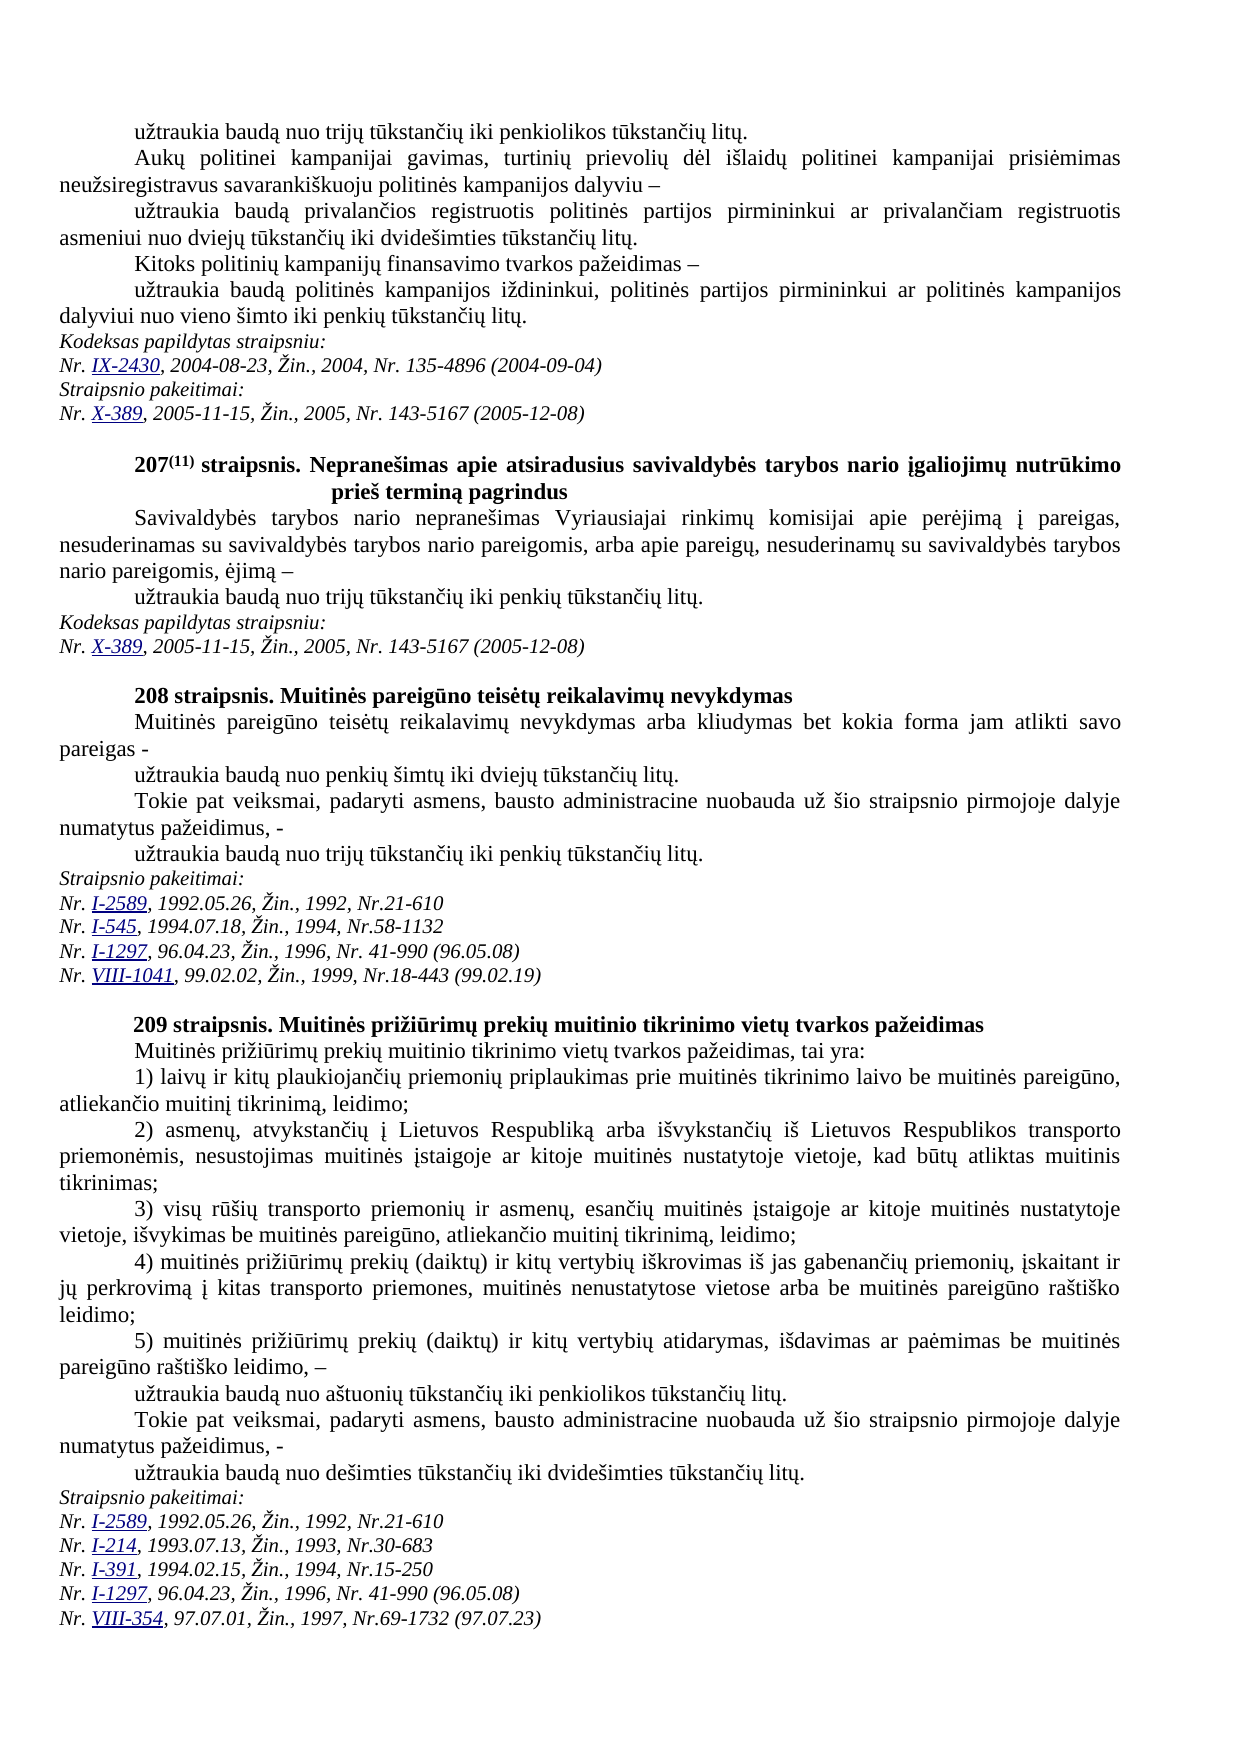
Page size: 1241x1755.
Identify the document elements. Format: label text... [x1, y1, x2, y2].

text 1) laivų ir kitų plaukiojančių priemonių priplaukimas prie muitinės tikrinimo laivo be muitinės pareigūno, atliekančio muitinį tikrinimą, leidimo; [59, 1063, 1122, 1116]
text 209 straipsnis. Muitinės prižiūrimų prekių muitinio tikrinimo vietų tvarkos pažeidimas [59, 1011, 1122, 1037]
text Nr. I-2589, 1992.05.26, Žin., 1992, Nr.21-610 [59, 1509, 1122, 1533]
text Kitoks politinių kampanijų finansavimo tvarkos pažeidimas – [59, 250, 1122, 276]
text Nr. I-2589, 1992.05.26, Žin., 1992, Nr.21-610 [59, 890, 1122, 914]
text Straipsnio pakeitimai: [59, 377, 1122, 401]
text Nr. I-1297, 96.04.23, Žin., 1996, Nr. 41-990 (96.05.08) [59, 1581, 1122, 1605]
text Nr. I-391, 1994.02.15, Žin., 1994, Nr.15-250 [59, 1557, 1122, 1581]
text Tokie pat veiksmai, padaryti asmens, bausto administracine nuobauda už šio straipsnio pirmojoje dalyje numatytus pažeidimus, - [59, 1406, 1122, 1459]
text 208 straipsnis. Muitinės pareigūno teisėtų reikalavimų nevykdymas [59, 682, 1122, 708]
text Straipsnio pakeitimai: [59, 866, 1122, 890]
text užtraukia baudą privalančios registruotis politinės partijos pirmininkui ar privalančiam registruotis asmeniui nuo dviejų tūkstančių iki dvidešimties tūkstančių litų. [59, 197, 1122, 250]
text užtraukia baudą nuo trijų tūkstančių iki penkių tūkstančių litų. [59, 583, 1122, 610]
text užtraukia baudą politinės kampanijos iždininkui, politinės partijos pirmininkui ar politinės kampanijos dalyviui nuo vieno šimto iki penkių tūkstančių litų. [59, 276, 1122, 329]
text 207(11) straipsnis. Nepranešimas apie atsiradusius savivaldybės tarybos nario įgaliojimų nutrūkimo prieš terminą pagrindus [134, 452, 1122, 504]
text Nr. IX-2430, 2004-08-23, Žin., 2004, Nr. 135-4896 (2004-09-04) [59, 353, 1122, 377]
text užtraukia baudą nuo trijų tūkstančių iki penkiolikos tūkstančių litų. [59, 118, 1122, 144]
text Muitinės pareigūno teisėtų reikalavimų nevykdymas arba kliudymas bet kokia forma jam atlikti savo pareigas - [59, 708, 1122, 761]
text 3) visų rūšių transporto priemonių ir asmenų, esančių muitinės įstaigoje ar kitoje muitinės nustatytoje vietoje, išvykimas be muitinės pareigūno, atliekančio muitinį tikrinimą, leidimo; [59, 1195, 1122, 1248]
text Nr. VIII-354, 97.07.01, Žin., 1997, Nr.69-1732 (97.07.23) [59, 1605, 1122, 1629]
text užtraukia baudą nuo dešimties tūkstančių iki dvidešimties tūkstančių litų. [59, 1459, 1122, 1485]
text 4) muitinės prižiūrimų prekių (daiktų) ir kitų vertybių iškrovimas iš jas gabenančių priemonių, įskaitant ir jų perkrovimą į kitas transporto priemones, muitinės nenustatytose vietose arba be muitinės pareigūno raštiško leidimo; [59, 1248, 1122, 1327]
text Kodeksas papildytas straipsniu: [59, 329, 1122, 353]
text Nr. X-389, 2005-11-15, Žin., 2005, Nr. 143-5167 (2005-12-08) [59, 401, 1122, 425]
text Straipsnio pakeitimai: [59, 1485, 1122, 1509]
text Nr. X-389, 2005-11-15, Žin., 2005, Nr. 143-5167 (2005-12-08) [59, 634, 1122, 658]
text Nr. VIII-1041, 99.02.02, Žin., 1999, Nr.18-443 (99.02.19) [59, 963, 1122, 987]
text Aukų politinei kampanijai gavimas, turtinių prievolių dėl išlaidų politinei kampanijai prisiėmimas neužsiregistravus savarankiškuoju politinės kampanijos dalyviu – [59, 144, 1122, 197]
text Tokie pat veiksmai, padaryti asmens, bausto administracine nuobauda už šio straipsnio pirmojoje dalyje numatytus pažeidimus, - [59, 787, 1122, 840]
text užtraukia baudą nuo trijų tūkstančių iki penkių tūkstančių litų. [59, 840, 1122, 866]
text 2) asmenų, atvykstančių į Lietuvos Respubliką arba išvykstančių iš Lietuvos Respublikos transporto priemonėmis, nesustojimas muitinės įstaigoje ar kitoje muitinės nustatytoje vietoje, kad būtų atliktas muitinis tikrinimas; [59, 1116, 1122, 1195]
text Savivaldybės tarybos nario nepranešimas Vyriausiajai rinkimų komisijai apie perėjimą į pareigas, nesuderinamas su savivaldybės tarybos nario pareigomis, arba apie pareigų, nesuderinamų su savivaldybės tarybos nario pareigomis, ėjimą – [59, 504, 1122, 583]
text Nr. I-1297, 96.04.23, Žin., 1996, Nr. 41-990 (96.05.08) [59, 938, 1122, 963]
text užtraukia baudą nuo aštuonių tūkstančių iki penkiolikos tūkstančių litų. [59, 1380, 1122, 1406]
text Muitinės prižiūrimų prekių muitinio tikrinimo vietų tvarkos pažeidimas, tai yra: [59, 1037, 1122, 1063]
text Nr. I-545, 1994.07.18, Žin., 1994, Nr.58-1132 [59, 914, 1122, 938]
text užtraukia baudą nuo penkių šimtų iki dviejų tūkstančių litų. [59, 761, 1122, 787]
text Nr. I-214, 1993.07.13, Žin., 1993, Nr.30-683 [59, 1533, 1122, 1557]
text Kodeksas papildytas straipsniu: [59, 610, 1122, 634]
text 5) muitinės prižiūrimų prekių (daiktų) ir kitų vertybių atidarymas, išdavimas ar paėmimas be muitinės pareigūno raštiško leidimo, – [59, 1327, 1122, 1380]
